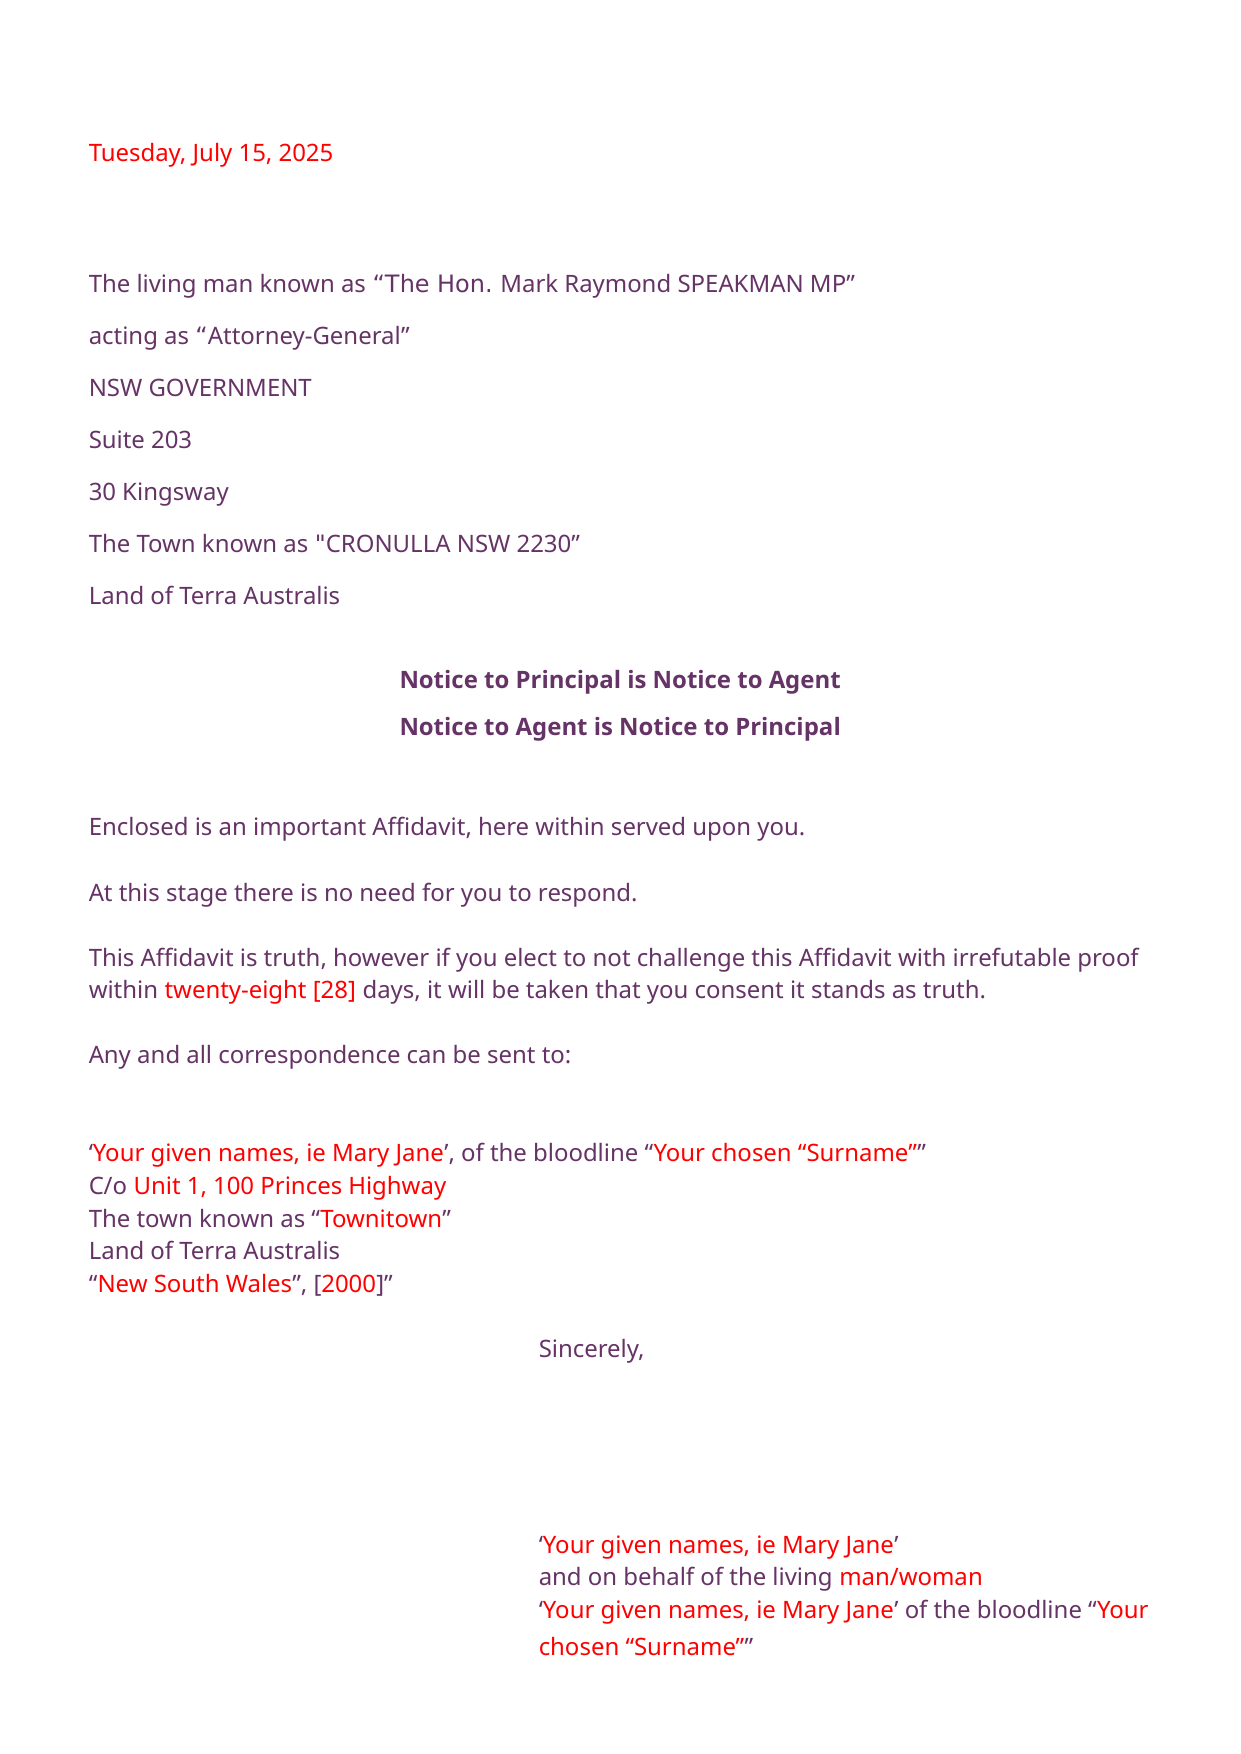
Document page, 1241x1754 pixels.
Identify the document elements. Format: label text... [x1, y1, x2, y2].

text This Affidavit is truth, however if you elect to not challenge this Affidavit with irrefutable proof within twenty-eight [28] days, it will be taken that you consent it stands as truth. [88, 941, 1152, 1006]
text At this stage there is no need for you to respond. [88, 875, 1152, 908]
text Tuesday, July 15, 2025 [88, 136, 1152, 169]
text acting as “Attorney-General” [88, 318, 1152, 351]
text ‘Your given names, ie Mary Jane’, of the bloodline “Your chosen “Surname”” [88, 1136, 1152, 1169]
text NSW GOVERNMENT [88, 371, 1152, 403]
text Land of Terra Australis [88, 578, 1152, 611]
text Notice to Principal is Notice to Agent [88, 663, 1152, 696]
text Land of Terra Australis [88, 1234, 1152, 1267]
text “New South Wales”, [2000]” [88, 1267, 1152, 1299]
text 30 Kingsway [88, 474, 1152, 507]
text The town known as “Townitown” [88, 1201, 1152, 1234]
text The Town known as "CRONULLA NSW 2230” [88, 526, 1152, 559]
text Sincerely, [538, 1332, 1152, 1364]
text Notice to Agent is Notice to Principal [88, 710, 1152, 743]
text Any and all correspondence can be sent to: [88, 1038, 1152, 1071]
text ‘Your given names, ie Mary Jane’ [538, 1527, 1152, 1560]
text The living man known as “The Hon. Mark Raymond SPEAKMAN MP” [88, 267, 1152, 299]
text ‘Your given names, ie Mary Jane’ of the bloodline “Your chosen “Surname”” [538, 1593, 1152, 1663]
text C/o Unit 1, 100 Princes Highway [88, 1169, 1152, 1201]
text and on behalf of the living man/woman [538, 1560, 1152, 1593]
text Enclosed is an important Affidavit, here within served upon you. [88, 810, 1152, 843]
text Suite 203 [88, 422, 1152, 455]
